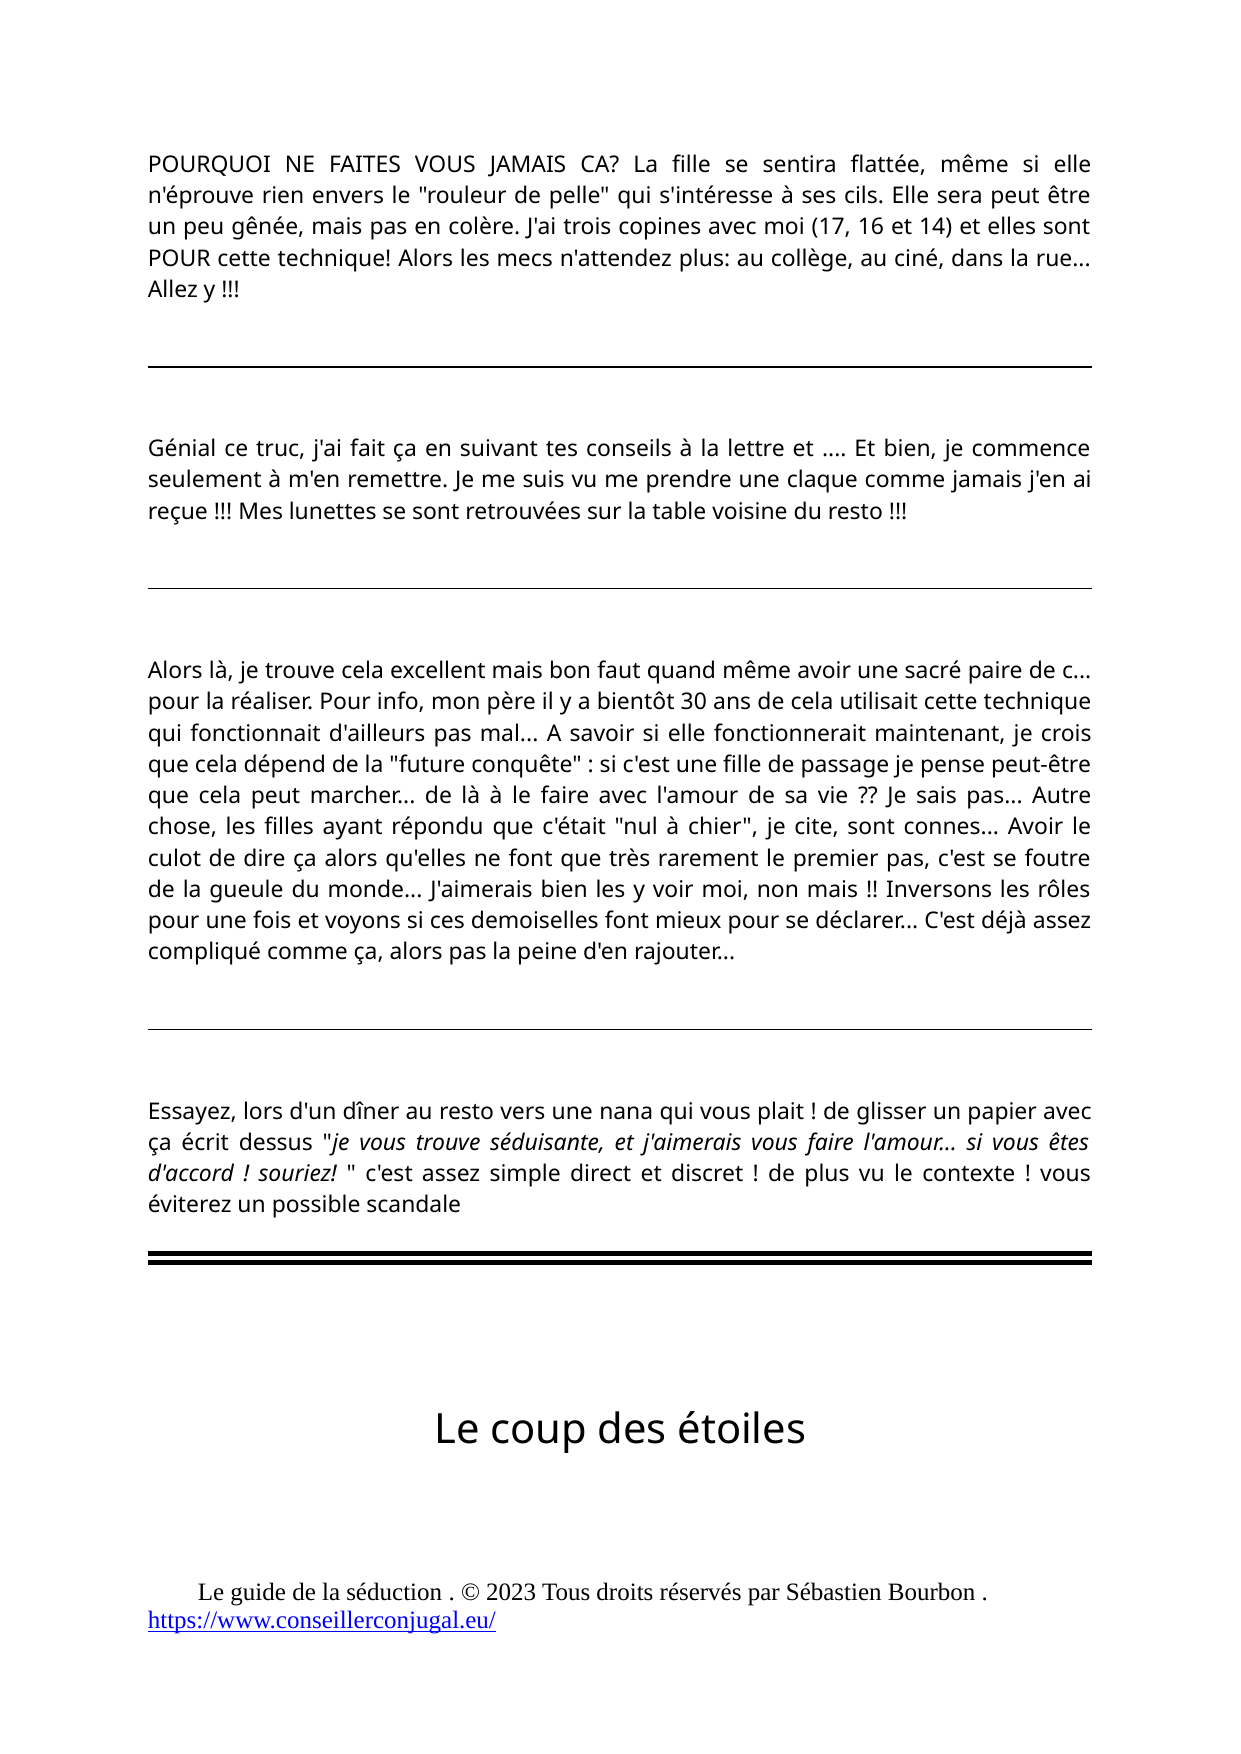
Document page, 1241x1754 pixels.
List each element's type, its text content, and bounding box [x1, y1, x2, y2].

text POURQUOI NE FAITES VOUS JAMAIS CA? La fille se sentira flattée, même si elle n'éprouve rien envers le "rouleur de pelle" qui s'intéresse à ses cils. Elle sera peut être un peu gênée, mais pas en colère. J'ai trois copines avec moi (17, 16 et 14) et elles sont POUR cette technique! Alors les mecs n'attendez plus: au collège, au ciné, dans la rue... Allez y !!! [148, 148, 1092, 304]
text Génial ce truc, j'ai fait ça en suivant tes conseils à la lettre et .... Et bien, je commence seulement à m'en remettre. Je me suis vu me prendre une claque comme jamais j'en ai reçue !!! Mes lunettes se sont retrouvées sur la table voisine du resto !!! [148, 432, 1092, 526]
text Alors là, je trouve cela excellent mais bon faut quand même avoir une sacré paire de c... pour la réaliser. Pour info, mon père il y a bientôt 30 ans de cela utilisait cette technique qui fonctionnait d'ailleurs pas mal... A savoir si elle fonctionnerait maintenant, je crois que cela dépend de la "future conquête" : si c'est une fille de passage je pense peut-être que cela peut marcher... de là à le faire avec l'amour de sa vie ?? Je sais pas... Autre chose, les filles ayant répondu que c'était "nul à chier", je cite, sont connes... Avoir le culot de dire ça alors qu'elles ne font que très rarement le premier pas, c'est se foutre de la gueule du monde... J'aimerais bien les y voir moi, non mais !! Inversons les rôles pour une fois et voyons si ces demoiselles font mieux pour se déclarer... C'est déjà assez compliqué comme ça, alors pas la peine d'en rajouter... [148, 654, 1092, 966]
text Essayez, lors d'un dîner au resto vers une nana qui vous plait ! de glisser un papier avec ça écrit dessus "je vous trouve séduisante, et j'aimerais vous faire l'amour... si vous êtes d'accord ! souriez! " c'est assez simple direct et discret ! de plus vu le contexte ! vous éviterez un possible scandale [148, 1094, 1092, 1219]
text Le coup des étoiles [148, 1399, 1092, 1456]
